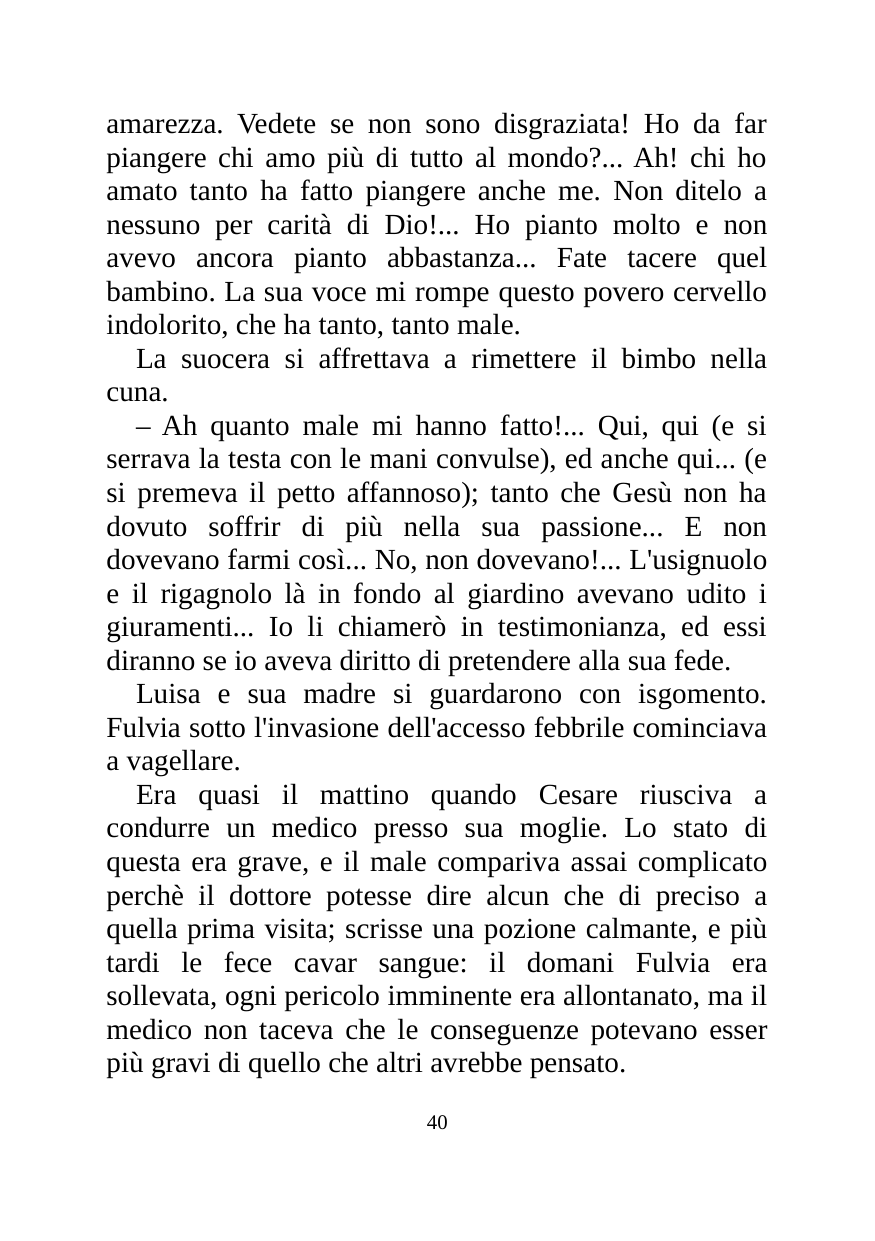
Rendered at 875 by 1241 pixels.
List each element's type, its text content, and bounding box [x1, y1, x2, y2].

text – Ah quanto male mi hanno fatto!... Qui, qui (e si serrava la testa con le mani convulse), ed anche qui... (e si premeva il petto affannoso); tanto che Gesù non ha dovuto soffrir di più nella sua passione... E non dovevano farmi così... No, non dovevano!... L'usignuolo e il rigagnolo là in fondo al giardino avevano udito i giuramenti... Io li chiamerò in testimonianza, ed essi diranno se io aveva diritto di pretendere alla sua fede. [106, 408, 768, 676]
text Luisa e sua madre si guardarono con isgomento. Fulvia sotto l'invasione dell'accesso febbrile cominciava a vagellare. [106, 676, 768, 777]
text Era quasi il mattino quando Cesare riusciva a condurre un medico presso sua moglie. Lo stato di questa era grave, e il male compariva assai complicato perchè il dottore potesse dire alcun che di preciso a quella prima visita; scrisse una pozione calmante, e più tardi le fece cavar sangue: il domani Fulvia era sollevata, ogni pericolo imminente era allontanato, ma il medico non taceva che le conseguenze potevano esser più gravi di quello che altri avrebbe pensato. [106, 777, 768, 1079]
text amarezza. Vedete se non sono disgraziata! Ho da far piangere chi amo più di tutto al mondo?... Ah! chi ho amato tanto ha fatto piangere anche me. Non ditelo a nessuno per carità di Dio!... Ho pianto molto e non avevo ancora pianto abbastanza... Fate tacere quel bambino. La sua voce mi rompe questo povero cervello indolorito, che ha tanto, tanto male. [106, 106, 768, 341]
text La suocera si affrettava a rimettere il bimbo nella cuna. [106, 341, 768, 408]
